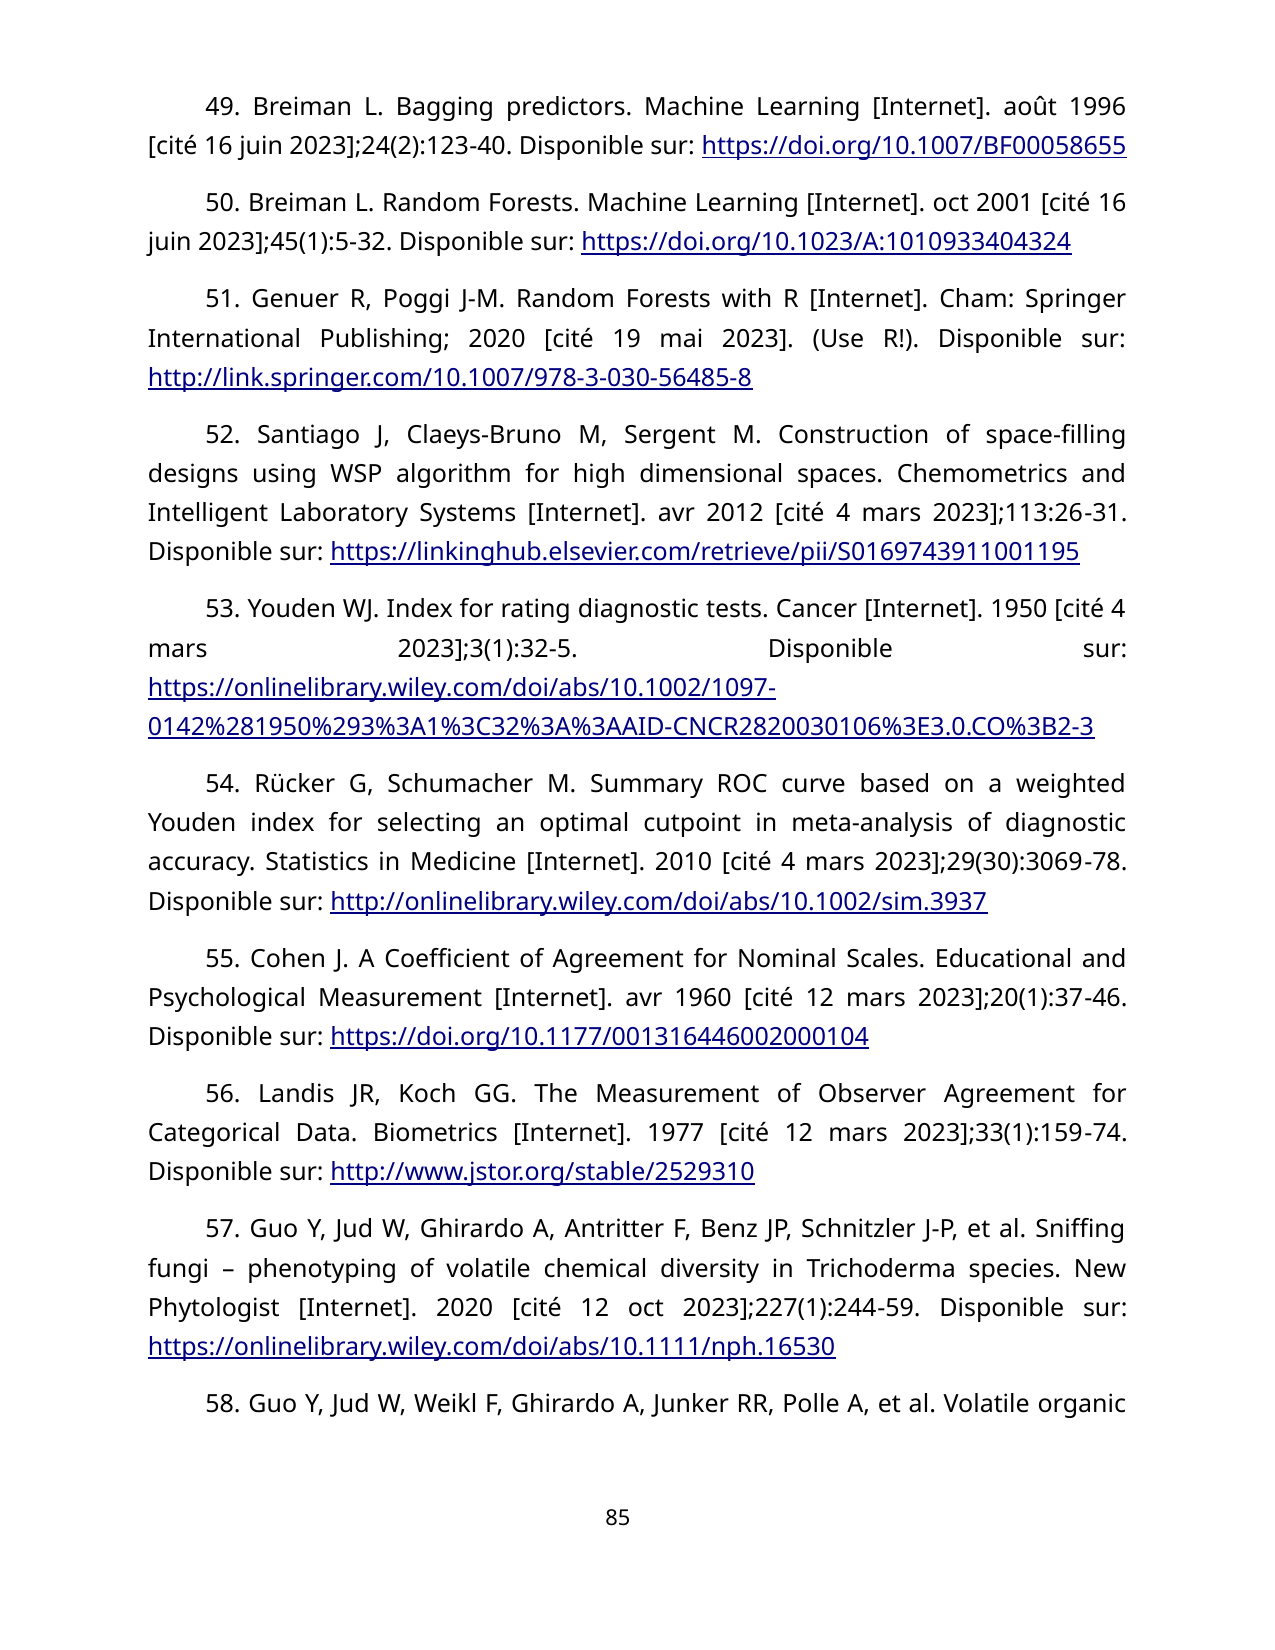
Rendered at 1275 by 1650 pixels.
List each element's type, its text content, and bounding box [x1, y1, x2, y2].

text 52. Santiago J, Claeys-Bruno M, Sergent M. Construction of space-filling designs using WSP algorithm for high dimensional spaces. Chemometrics and Intelligent Laboratory Systems [Internet]. avr 2012 [cité 4 mars 2023];113:26‑31. Disponible sur: https://linkinghub.elsevier.com/retrieve/pii/S0169743911001195 [148, 416, 1127, 568]
text 57. Guo Y, Jud W, Ghirardo A, Antritter F, Benz JP, Schnitzler J-P, et al. Sniffing fungi – phenotyping of volatile chemical diversity in Trichoderma species. New Phytologist [Internet]. 2020 [cité 12 oct 2023];227(1):244‑59. Disponible sur: https://onlinelibrary.wiley.com/doi/abs/10.1111/nph.16530 [148, 1211, 1127, 1363]
text 58. Guo Y, Jud W, Weikl F, Ghirardo A, Junker RR, Polle A, et al. Volatile organic [148, 1386, 1127, 1420]
text 54. Rücker G, Schumacher M. Summary ROC curve based on a weighted Youden index for selecting an optimal cutpoint in meta-analysis of diagnostic accuracy. Statistics in Medicine [Internet]. 2010 [cité 4 mars 2023];29(30):3069‑78. Disponible sur: http://onlinelibrary.wiley.com/doi/abs/10.1002/sim.3937 [148, 766, 1127, 917]
text 51. Genuer R, Poggi J-M. Random Forests with R [Internet]. Cham: Springer International Publishing; 2020 [cité 19 mai 2023]. (Use R!). Disponible sur: http://link.springer.com/10.1007/978-3-030-56485-8 [148, 281, 1127, 393]
text 49. Breiman L. Bagging predictors. Machine Learning [Internet]. août 1996 [cité 16 juin 2023];24(2):123‑40. Disponible sur: https://doi.org/10.1007/BF00058655 [148, 88, 1127, 162]
text 56. Landis JR, Koch GG. The Measurement of Observer Agreement for Categorical Data. Biometrics [Internet]. 1977 [cité 12 mars 2023];33(1):159‑74. Disponible sur: http://www.jstor.org/stable/2529310 [148, 1076, 1127, 1188]
text 55. Cohen J. A Coefficient of Agreement for Nominal Scales. Educational and Psychological Measurement [Internet]. avr 1960 [cité 12 mars 2023];20(1):37‑46. Disponible sur: https://doi.org/10.1177/001316446002000104 [148, 940, 1127, 1053]
text 50. Breiman L. Random Forests. Machine Learning [Internet]. oct 2001 [cité 16 juin 2023];45(1):5‑32. Disponible sur: https://doi.org/10.1023/A:1010933404324 [148, 185, 1127, 258]
text 53. Youden WJ. Index for rating diagnostic tests. Cancer [Internet]. 1950 [cité 4 mars 2023];3(1):32‑5. Disponible sur: https://onlinelibrary.wiley.com/doi/abs/10.1002/1097-0142%281950%293%3A1%3C32%3A%3AAID-CNCR2820030106%3E3.0.CO%3B2-3 [148, 591, 1127, 743]
